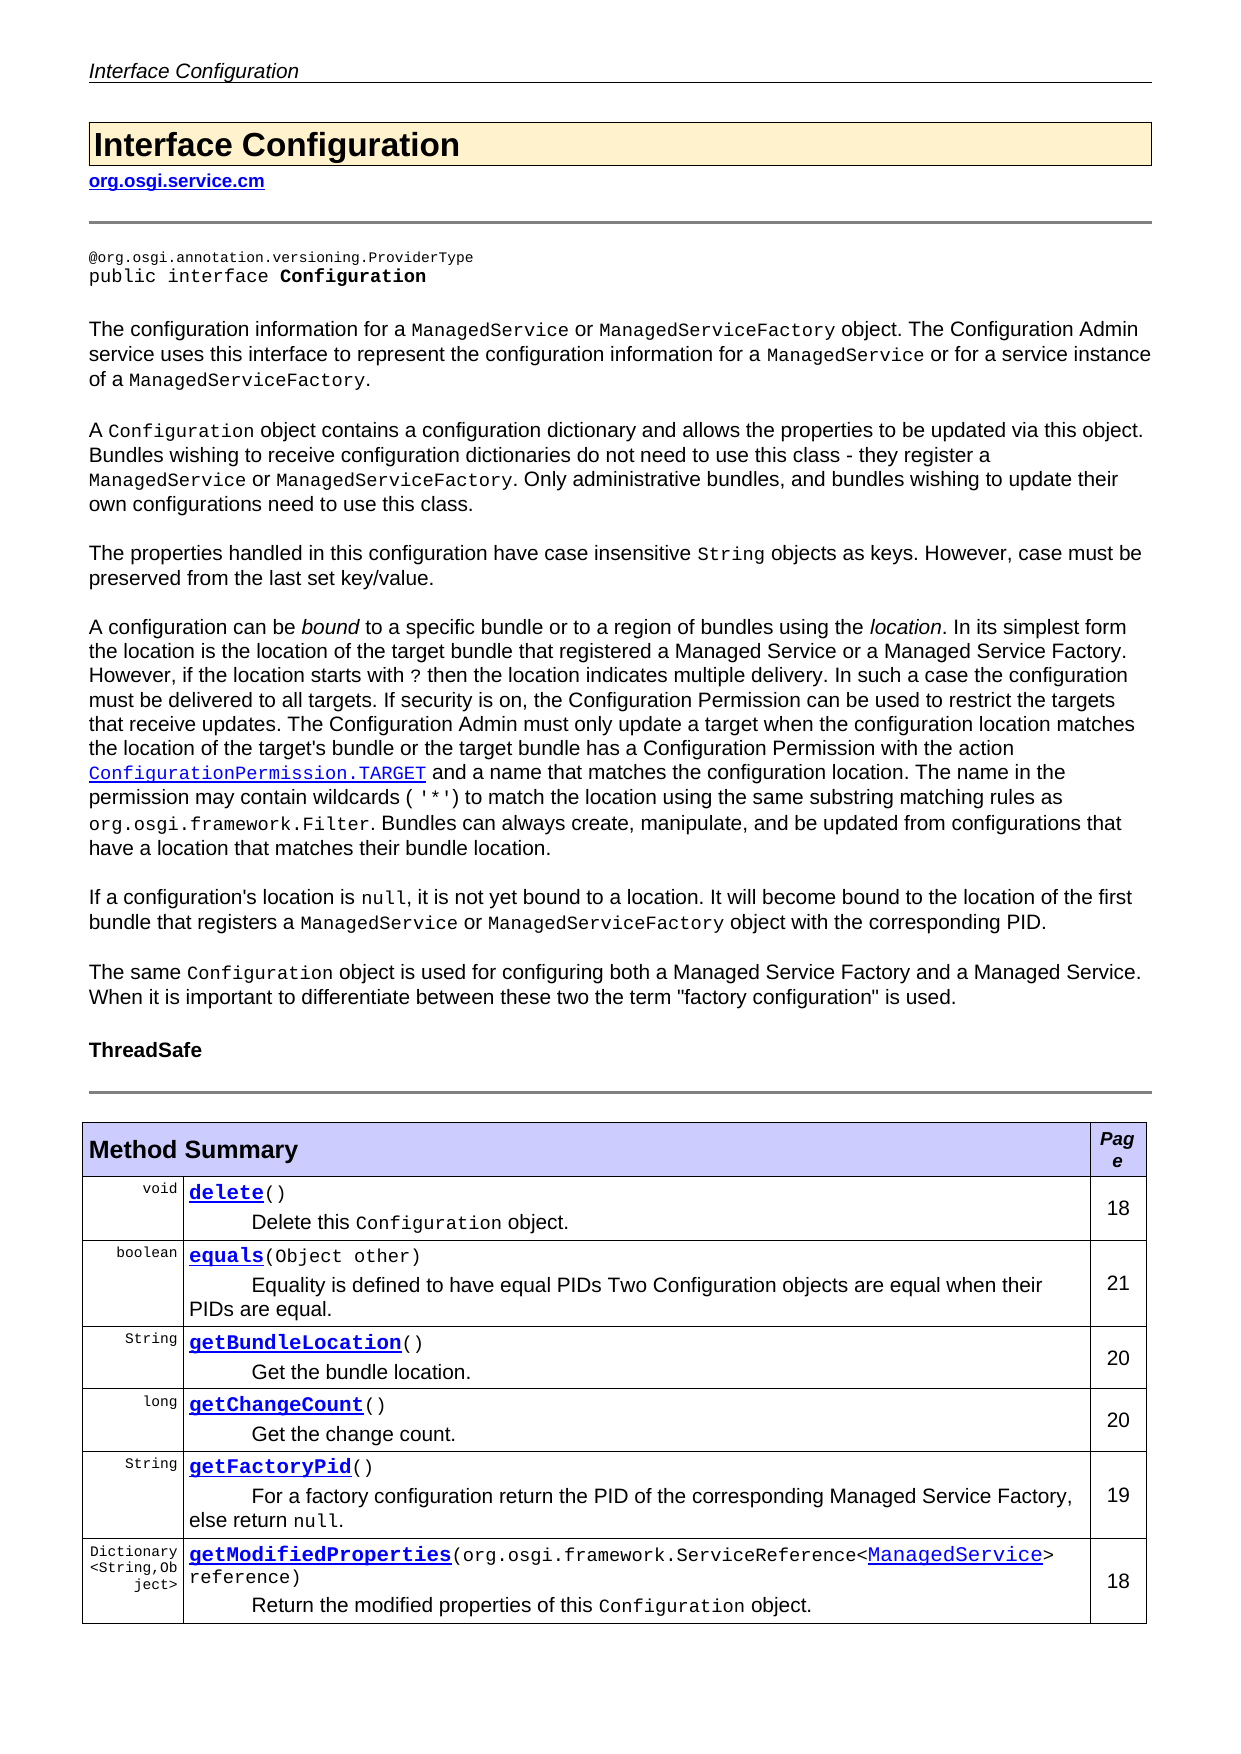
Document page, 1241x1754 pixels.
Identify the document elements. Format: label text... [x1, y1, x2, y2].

table_cell delete() Delete this Configuration object. [184, 1177, 1090, 1239]
text A Configuration object contains a configuration dictionary and allows the properties to be updated via this object. Bundles wishing to receive configuration dictionaries do not need to use this class - they register a ManagedService or ManagedServiceFactory. Only administrative bundles, and bundles wishing to update their own configurations need to use this class. [88, 417, 1152, 516]
text ThreadSafe [88, 1038, 1152, 1062]
text org.osgi.service.cm [88, 170, 1152, 191]
table_cell 18 [1091, 1539, 1146, 1623]
text A configuration can be bound to a specific bundle or to a region of bundles using the location. In its simplest form the location is the location of the target bundle that registered a Managed Service or a Managed Service Factory. However, if the location starts with ? then the location indicates multiple delivery. In such a case the configuration must be delivered to all targets. If security is on, the Configuration Permission can be used to restrict the targets that receive updates. The Configuration Admin must only update a target when the configuration location matches the location of the target's bundle or the target bundle has a Configuration Permission with the action ConfigurationPermission.TARGET and a name that matches the configuration location. The name in the permission may contain wildcards ( '*') to match the location using the same substring matching rules as org.osgi.framework.Filter. Bundles can always create, manipulate, and be updated from configurations that have a location that matches their bundle location. [88, 615, 1152, 859]
table_cell String [83, 1452, 183, 1538]
table_cell long [83, 1389, 183, 1451]
table_cell 19 [1091, 1452, 1146, 1538]
text @org.osgi.annotation.versioning.ProviderType public interface Configuration [88, 250, 1152, 288]
table_header Page [1091, 1123, 1146, 1176]
table_cell getFactoryPid() For a factory configuration return the PID of the corresponding Managed Service Factory, else return null. [184, 1452, 1090, 1538]
text The same Configuration object is used for configuring both a Managed Service Factory and a Managed Service. When it is important to differentiate between these two the term "factory configuration" is used. [88, 960, 1152, 1009]
table_cell 18 [1091, 1177, 1146, 1239]
table_cell getBundleLocation() Get the bundle location. [184, 1327, 1090, 1388]
text The properties handled in this configuration have case insensitive String objects as keys. However, case must be preserved from the last set key/value. [88, 541, 1152, 590]
text The configuration information for a ManagedService or ManagedServiceFactory object. The Configuration Admin service uses this interface to represent the configuration information for a ManagedService or for a service instance of a ManagedServiceFactory. [88, 317, 1152, 392]
table_cell 20 [1091, 1389, 1146, 1451]
table_cell getChangeCount() Get the change count. [184, 1389, 1090, 1451]
table_cell equals(Object other) Equality is defined to have equal PIDs Two Configuration objects are equal when their PIDs are equal. [184, 1241, 1090, 1326]
table_header Method Summary [83, 1123, 1090, 1176]
subtitle Interface Configuration [90, 123, 1151, 165]
table_cell 20 [1091, 1327, 1146, 1388]
table_cell void [83, 1177, 183, 1239]
table_cell 21 [1091, 1241, 1146, 1326]
table_cell Dictionary<String,Object> [83, 1539, 183, 1623]
table_cell getModifiedProperties(org.osgi.framework.ServiceReference<ManagedService> reference) Return the modified properties of this Configuration object. [184, 1539, 1090, 1623]
table_cell String [83, 1327, 183, 1388]
text If a configuration's location is null, it is not yet bound to a location. It will become bound to the location of the first bundle that registers a ManagedService or ManagedServiceFactory object with the corresponding PID. [88, 884, 1152, 935]
table_cell boolean [83, 1241, 183, 1326]
